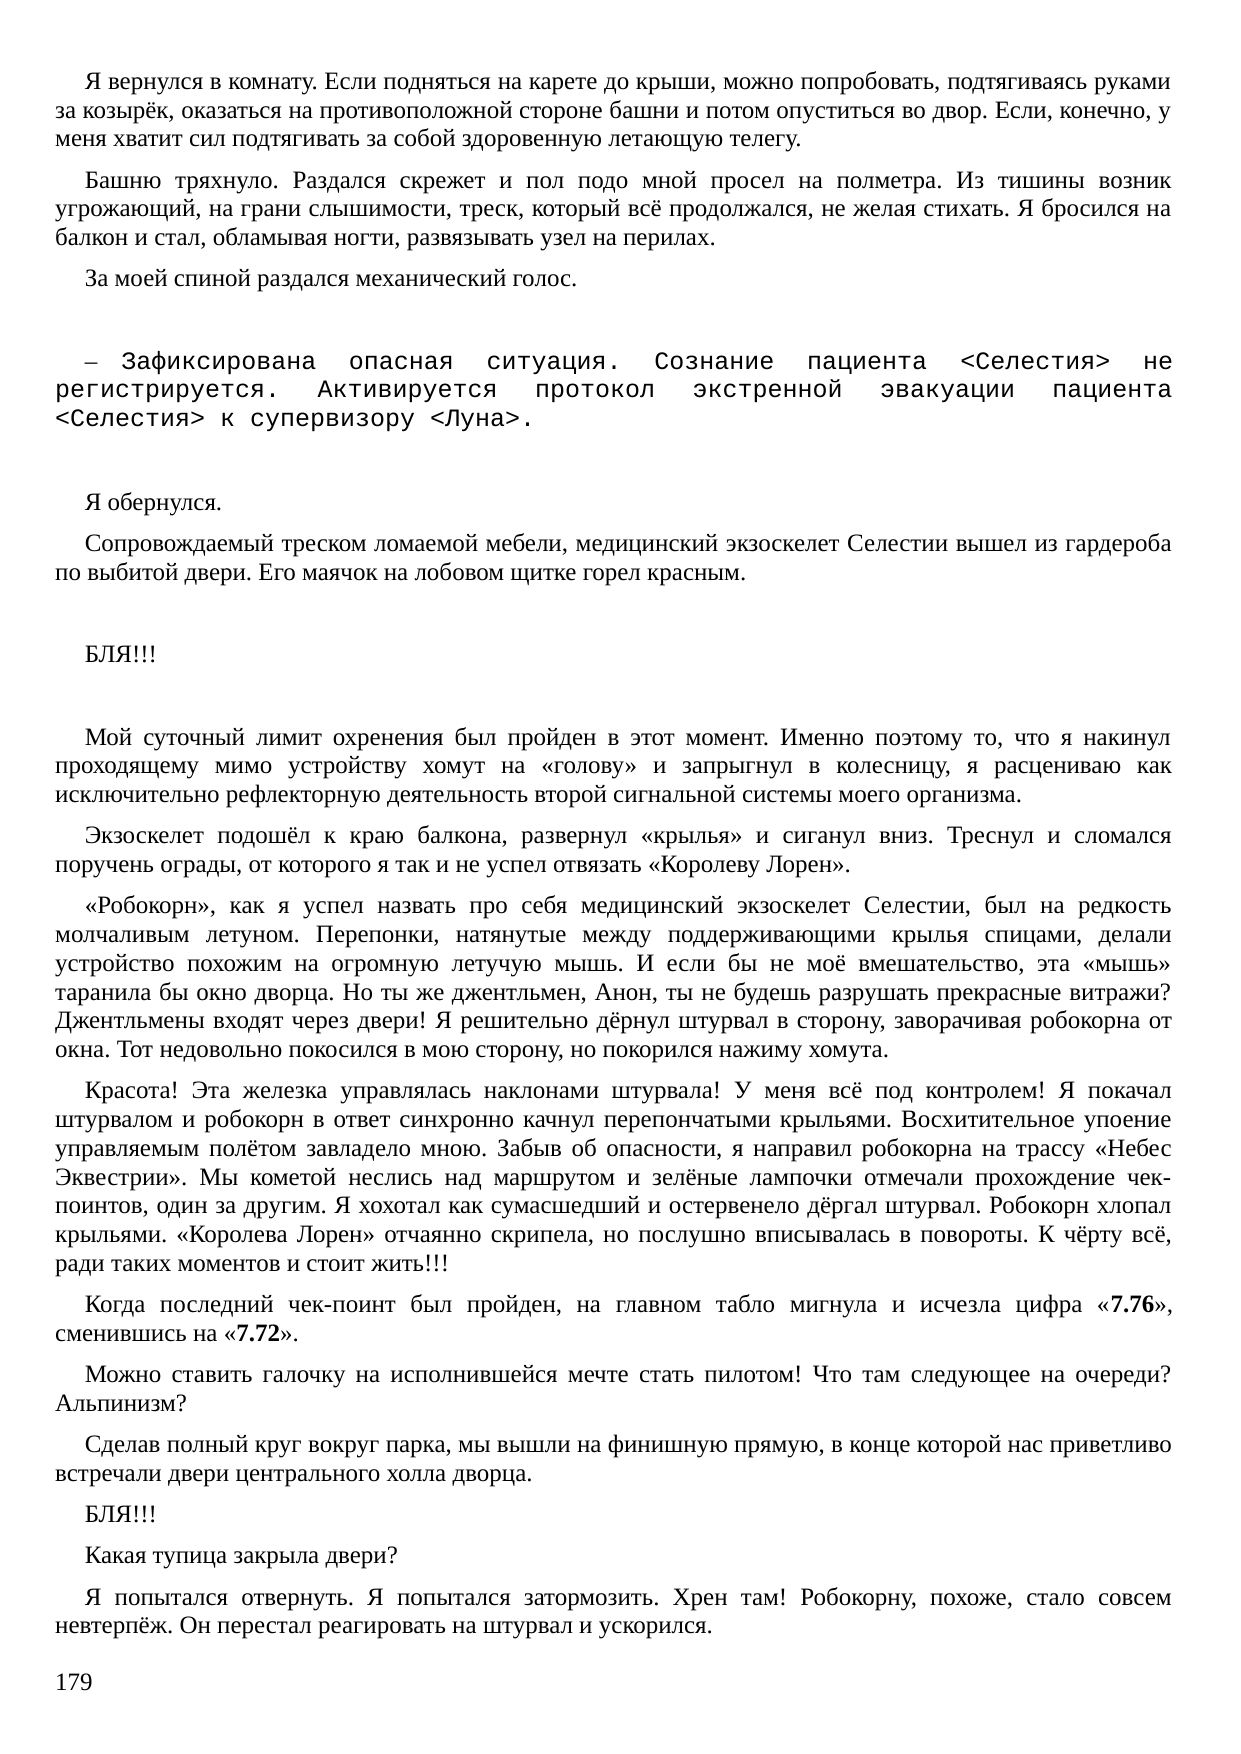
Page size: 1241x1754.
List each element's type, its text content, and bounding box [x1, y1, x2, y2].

text Я вернулся в комнату. Если подняться на карете до крыши, можно попробовать, подтягиваясь руками за козырёк, оказаться на противоположной стороне башни и потом опуститься во двор. Если, конечно, у меня хватит сил подтягивать за собой здоровенную летающую телегу. [55, 66, 1173, 152]
text БЛЯ!!! [55, 1499, 1173, 1528]
text Я попытался отвернуть. Я попытался затормозить. Хрен там! Робокорну, похоже, стало совсем невтерпёж. Он перестал реагировать на штурвал и ускорился. [55, 1582, 1173, 1639]
text БЛЯ!!! [55, 639, 1173, 668]
text Какая тупица закрыла двери? [55, 1541, 1173, 1569]
text – Зафиксирована опасная ситуация. Сознание пациента <Селестия> не регистрируется. Активируется протокол экстренной эвакуации пациента <Селестия> к супервизору <Луна>. [55, 346, 1173, 433]
text Я обернулся. [55, 487, 1173, 516]
text Башню тряхнуло. Раздался скрежет и пол подо мной просел на полметра. Из тишины возник угрожающий, на грани слышимости, треск, который всё продолжался, не желая стихать. Я бросился на балкон и стал, обламывая ногти, развязывать узел на перилах. [55, 165, 1173, 251]
text Мой суточный лимит охренения был пройден в этот момент. Именно поэтому то, что я накинул проходящему мимо устройству хомут на «голову» и запрыгнул в колесницу, я расцениваю как исключительно рефлекторную деятельность второй сигнальной системы моего организма. [55, 722, 1173, 808]
text Когда последний чек-поинт был пройден, на главном табло мигнула и исчезла цифра «7.76», сменившись на «7.72». [55, 1289, 1173, 1347]
text За моей спиной раздался механический голос. [55, 263, 1173, 292]
text Можно ставить галочку на исполнившейся мечте стать пилотом! Что там следующее на очереди? Альпинизм? [55, 1359, 1173, 1417]
text Красота! Эта железка управлялась наклонами штурвала! У меня всё под контролем! Я покачал штурвалом и робокорн в ответ синхронно качнул перепончатыми крыльями. Восхитительное упоение управляемым полётом завладело мною. Забыв об опасности, я направил робокорна на трассу «Небес Эквестрии». Мы кометой неслись над маршрутом и зелёные лампочки отмечали прохождение чек-поинтов, один за другим. Я хохотал как сумасшедший и остервенело дёргал штурвал. Робокорн хлопал крыльями. «Королева Лорен» отчаянно скрипела, но послушно вписывалась в повороты. К чёрту всё, ради таких моментов и стоит жить!!! [55, 1076, 1173, 1277]
text Сделав полный круг вокруг парка, мы вышли на финишную прямую, в конце которой нас приветливо встречали двери центрального холла дворца. [55, 1429, 1173, 1487]
text «Робокорн», как я успел назвать про себя медицинский экзоскелет Селестии, был на редкость молчаливым летуном. Перепонки, натянутые между поддерживающими крылья спицами, делали устройство похожим на огромную летучую мышь. И если бы не моё вмешательство, эта «мышь» таранила бы окно дворца. Но ты же джентльмен, Анон, ты не будешь разрушать прекрасные витражи? Джентльмены входят через двери! Я решительно дёрнул штурвал в сторону, заворачивая робокорна от окна. Тот недовольно покосился в мою сторону, но покорился нажиму хомута. [55, 891, 1173, 1063]
text Экзоскелет подошёл к краю балкона, развернул «крылья» и сиганул вниз. Треснул и сломался поручень ограды, от которого я так и не успел отвязать «Королеву Лорен». [55, 821, 1173, 878]
text Сопровождаемый треском ломаемой мебели, медицинский экзоскелет Селестии вышел из гардероба по выбитой двери. Его маячок на лобовом щитке горел красным. [55, 528, 1173, 586]
